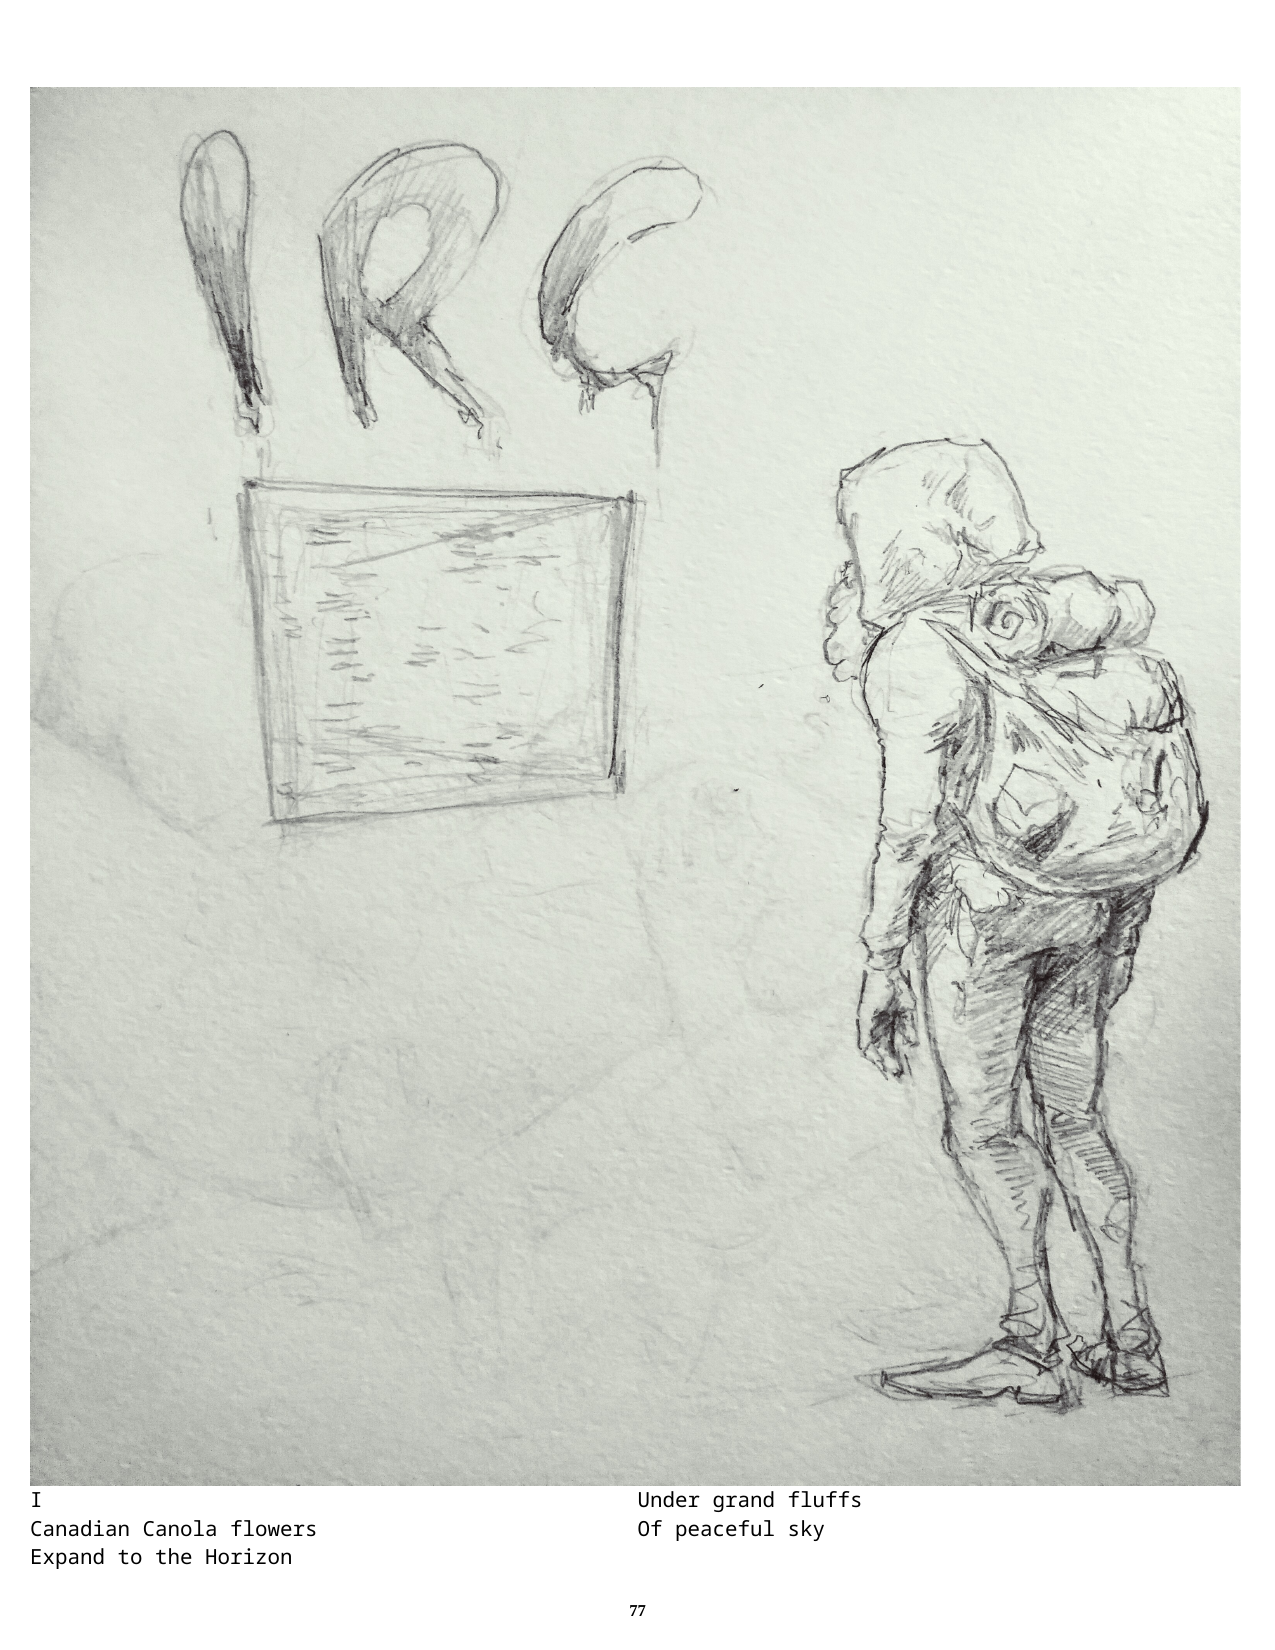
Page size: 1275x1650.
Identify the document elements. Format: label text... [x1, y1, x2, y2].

picture [30, 87, 1241, 1486]
text Canadian Canola flowers [30, 1514, 637, 1542]
text Under grand fluffs [637, 150, 1245, 1514]
text Of peaceful sky [637, 1514, 1245, 1542]
text I [30, 1486, 637, 1514]
text Expand to the Horizon [30, 1542, 637, 1571]
